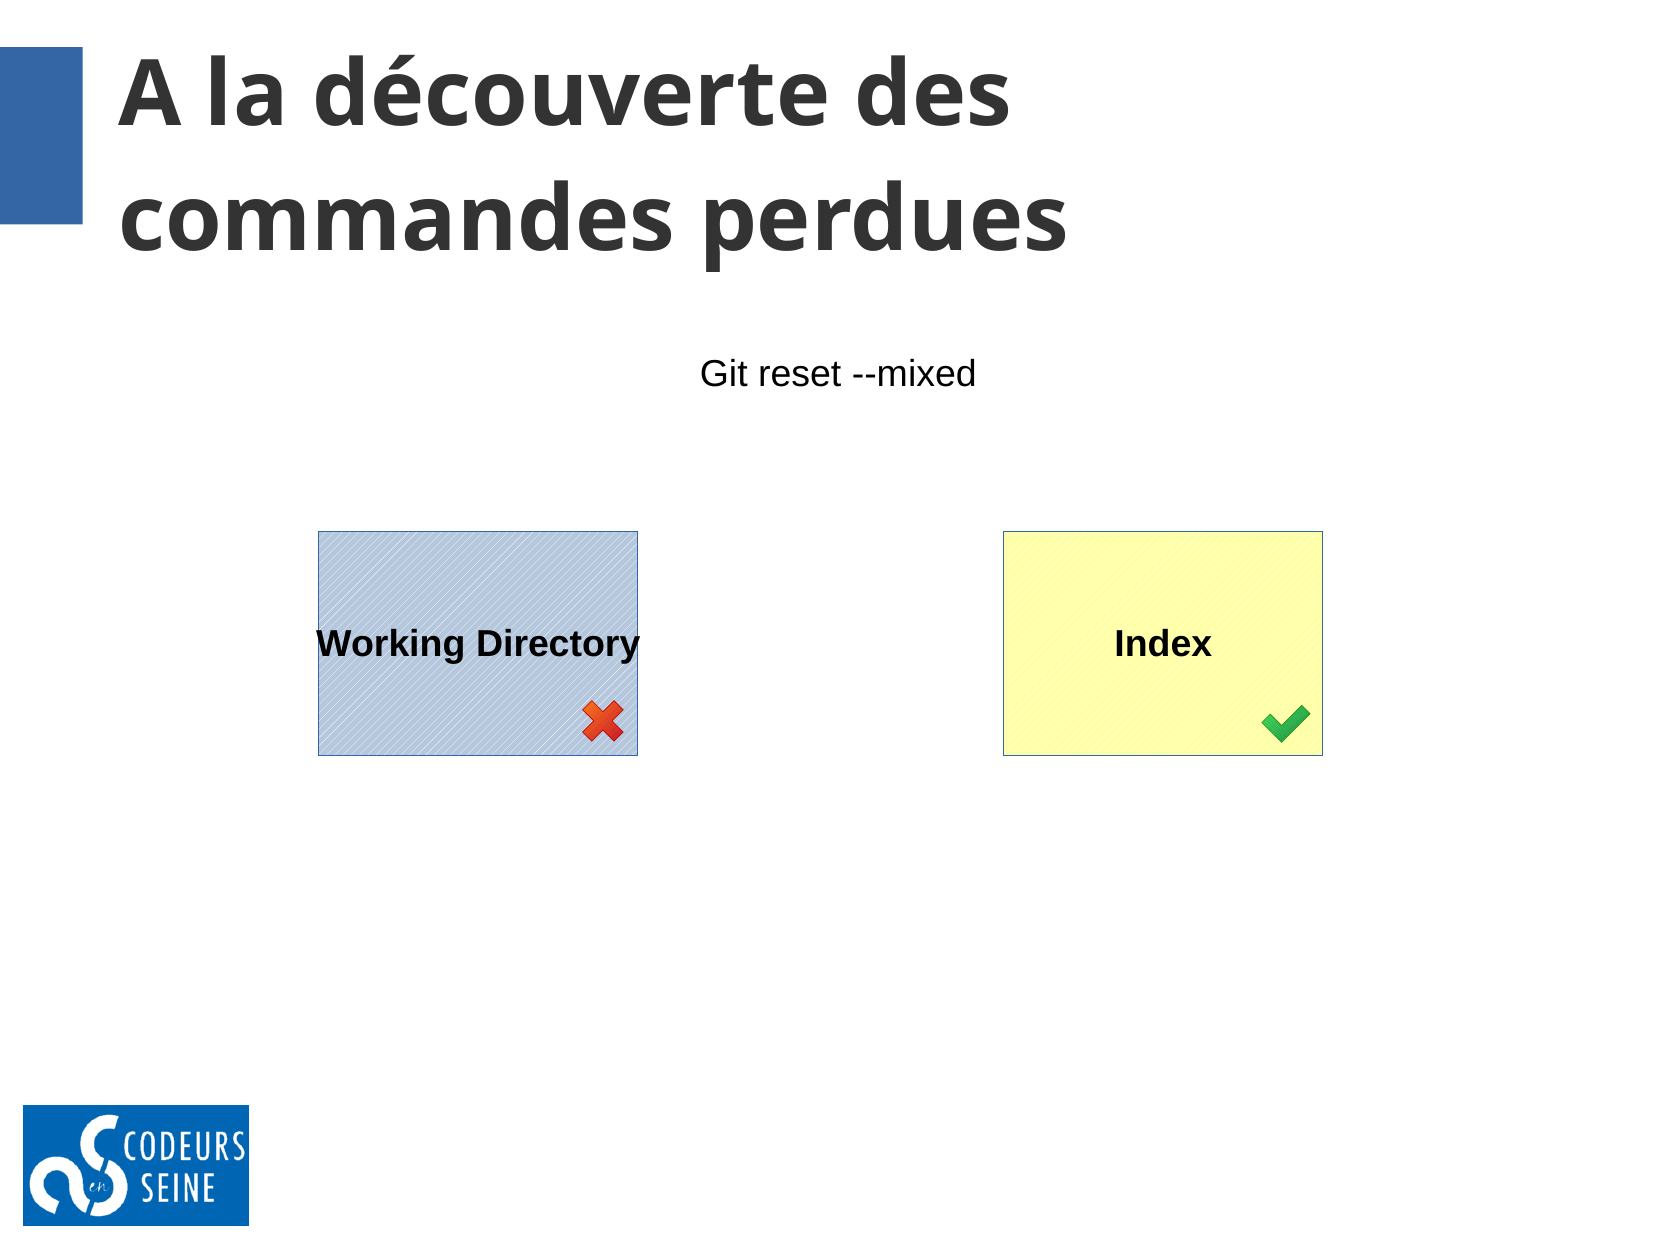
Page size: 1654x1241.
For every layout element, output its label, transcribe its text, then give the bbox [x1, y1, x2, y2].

text_box Working Directory [318, 531, 638, 756]
picture [1251, 688, 1320, 756]
text_box Index [1003, 531, 1323, 756]
picture [23, 1105, 249, 1226]
picture [567, 685, 638, 756]
text_box Git reset --mixed [685, 344, 992, 402]
title A la découverte des commandes perdues [118, 45, 1571, 260]
